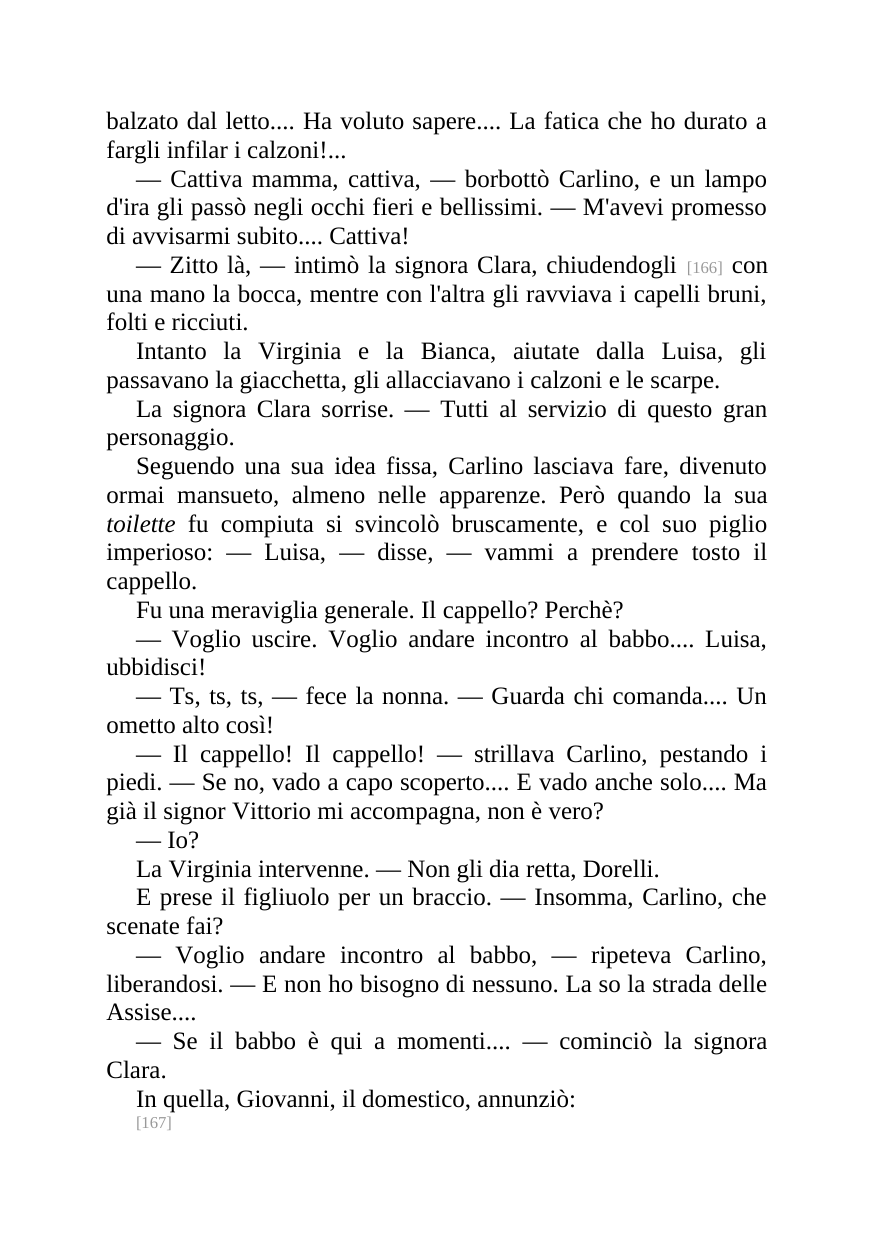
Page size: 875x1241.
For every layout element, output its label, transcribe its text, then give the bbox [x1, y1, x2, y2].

text balzato dal letto.... Ha voluto sapere.... La fatica che ho durato a fargli infilar i calzoni!... [106, 106, 768, 164]
text Seguendo una sua idea fissa, Carlino lasciava fare, divenuto ormai mansueto, almeno nelle apparenze. Però quando la sua toilette fu compiuta si svincolò bruscamente, e col suo piglio imperioso: — Luisa, — disse, — vammi a prendere tosto il cappello. [106, 451, 768, 595]
text E prese il figliuolo per un braccio. — Insomma, Carlino, che scenate fai? [106, 882, 768, 940]
text — Cattiva mamma, cattiva, — borbottò Carlino, e un lampo d'ira gli passò negli occhi fieri e bellissimi. — M'avevi promesso di avvisarmi subito.... Cattiva! [106, 164, 768, 250]
text In quella, Giovanni, il domestico, annunziò: [106, 1084, 768, 1112]
text — Ts, ts, ts, — fece la nonna. — Guarda chi comanda.... Un ometto alto così! [106, 681, 768, 739]
text — Zitto là, — intimò la signora Clara, chiudendogli [166] con una mano la bocca, mentre con l'altra gli ravviava i capelli bruni, folti e ricciuti. [106, 250, 768, 336]
text La signora Clara sorrise. — Tutti al servizio di questo gran personaggio. [106, 394, 768, 451]
text — Il cappello! Il cappello! — strillava Carlino, pestando i piedi. — Se no, vado a capo scoperto.... E vado anche solo.... Ma già il signor Vittorio mi accompagna, non è vero? [106, 739, 768, 825]
text — Voglio andare incontro al babbo, — ripeteva Carlino, liberandosi. — E non ho bisogno di nessuno. La so la strada delle Assise.... [106, 940, 768, 1026]
text Fu una meraviglia generale. Il cappello? Perchè? [106, 595, 768, 624]
text — Se il babbo è qui a momenti.... — cominciò la signora Clara. [106, 1026, 768, 1084]
text La Virginia intervenne. — Non gli dia retta, Dorelli. [106, 854, 768, 882]
text Intanto la Virginia e la Bianca, aiutate dalla Luisa, gli passavano la giacchetta, gli allacciavano i calzoni e le scarpe. [106, 336, 768, 394]
text — Voglio uscire. Voglio andare incontro al babbo.... Luisa, ubbidisci! [106, 624, 768, 681]
text — Io? [106, 825, 768, 854]
text [167] [106, 1112, 768, 1132]
